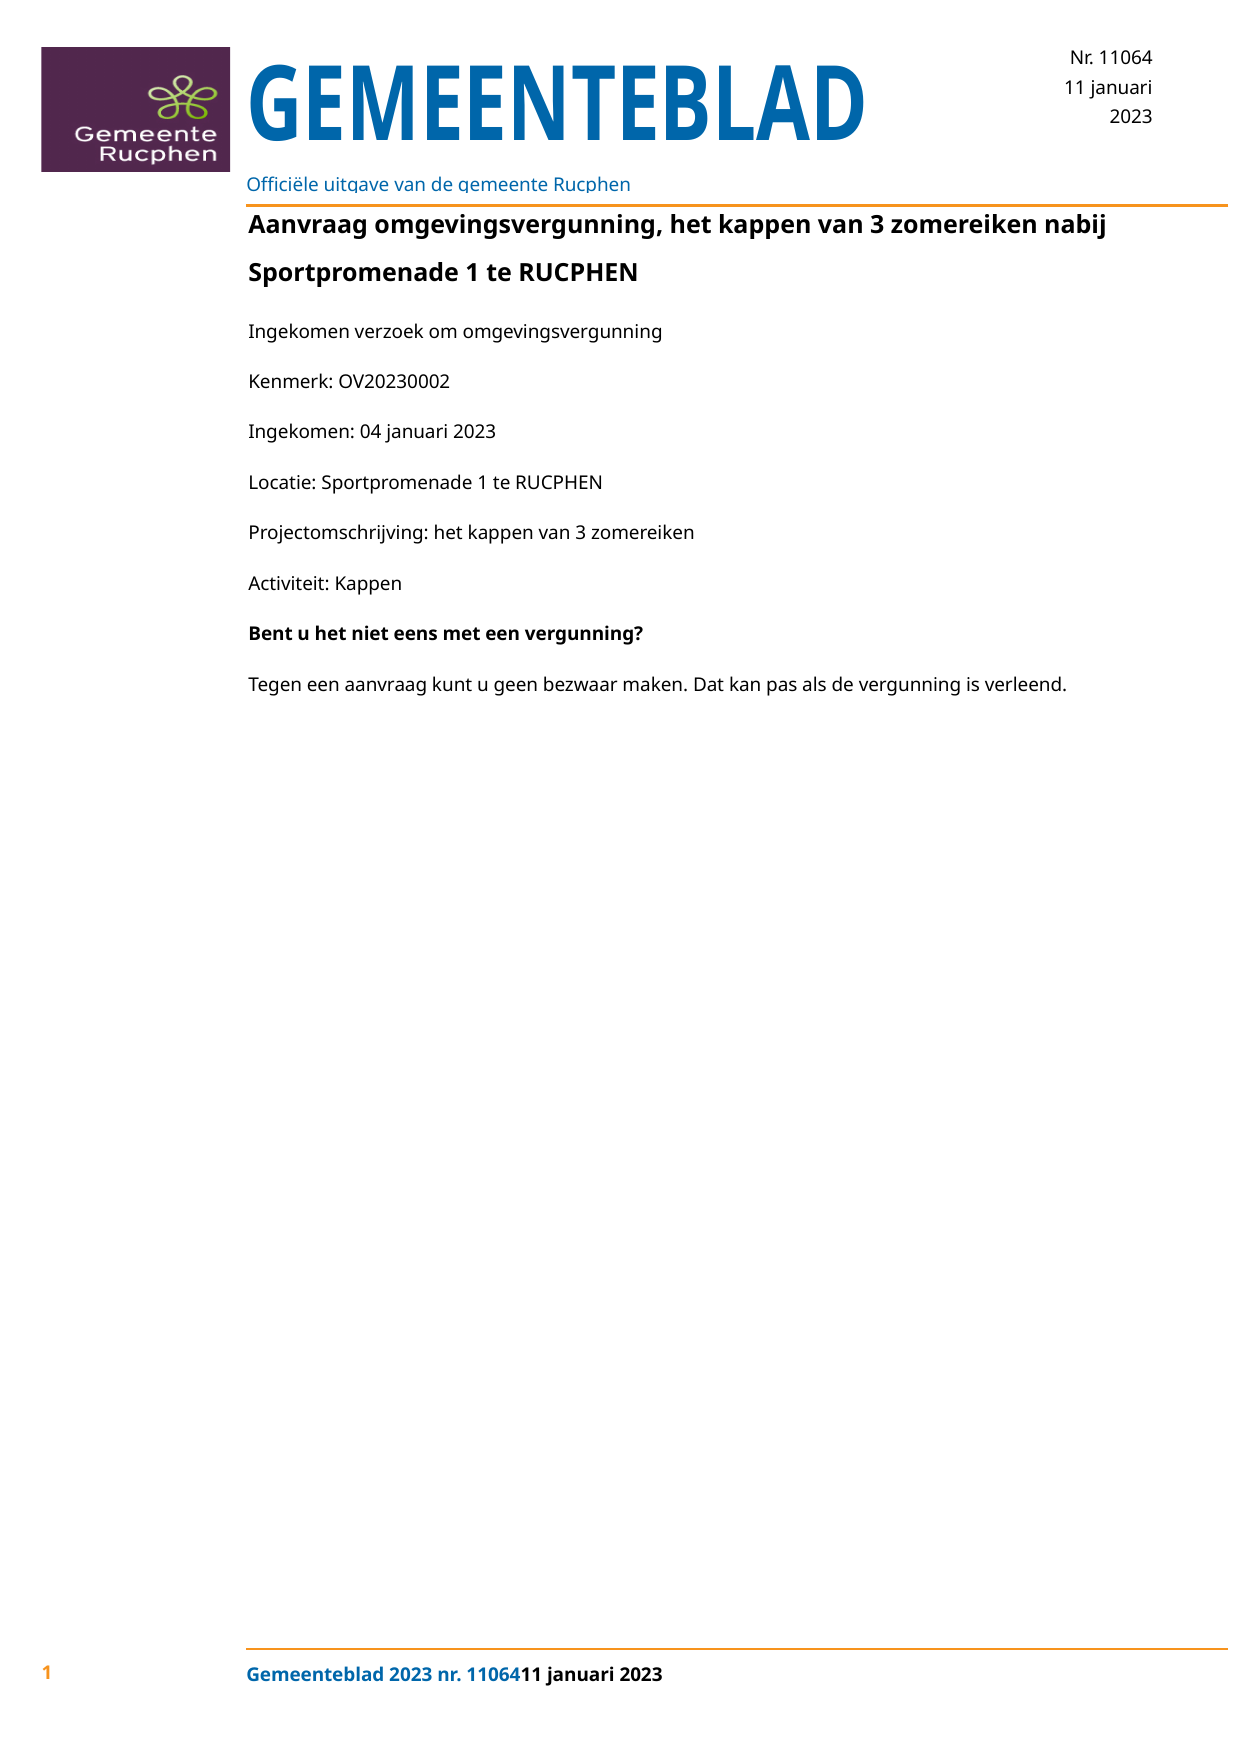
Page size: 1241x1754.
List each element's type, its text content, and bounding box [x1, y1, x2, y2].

text Ingekomen verzoek om omgevingsvergunning [248, 318, 1152, 344]
text Bent u het niet eens met een vergunning? [248, 620, 1152, 646]
text Activiteit: Kappen [248, 570, 1152, 596]
text Locatie: Sportpromenade 1 te RUCPHEN [248, 469, 1152, 495]
picture [41, 47, 231, 172]
text Ingekomen: 04 januari 2023 [248, 419, 1152, 444]
text Aanvraag omgevingsvergunning, het kappen van 3 zomereiken nabij Sportpromenade 1 te RUCPHEN [248, 207, 1152, 288]
text Kenmerk: OV20230002 [248, 368, 1152, 394]
text Projectomschrijving: het kappen van 3 zomereiken [248, 519, 1152, 545]
text Tegen een aanvraag kunt u geen bezwaar maken. Dat kan pas als de vergunning is verleend. [248, 671, 1152, 697]
